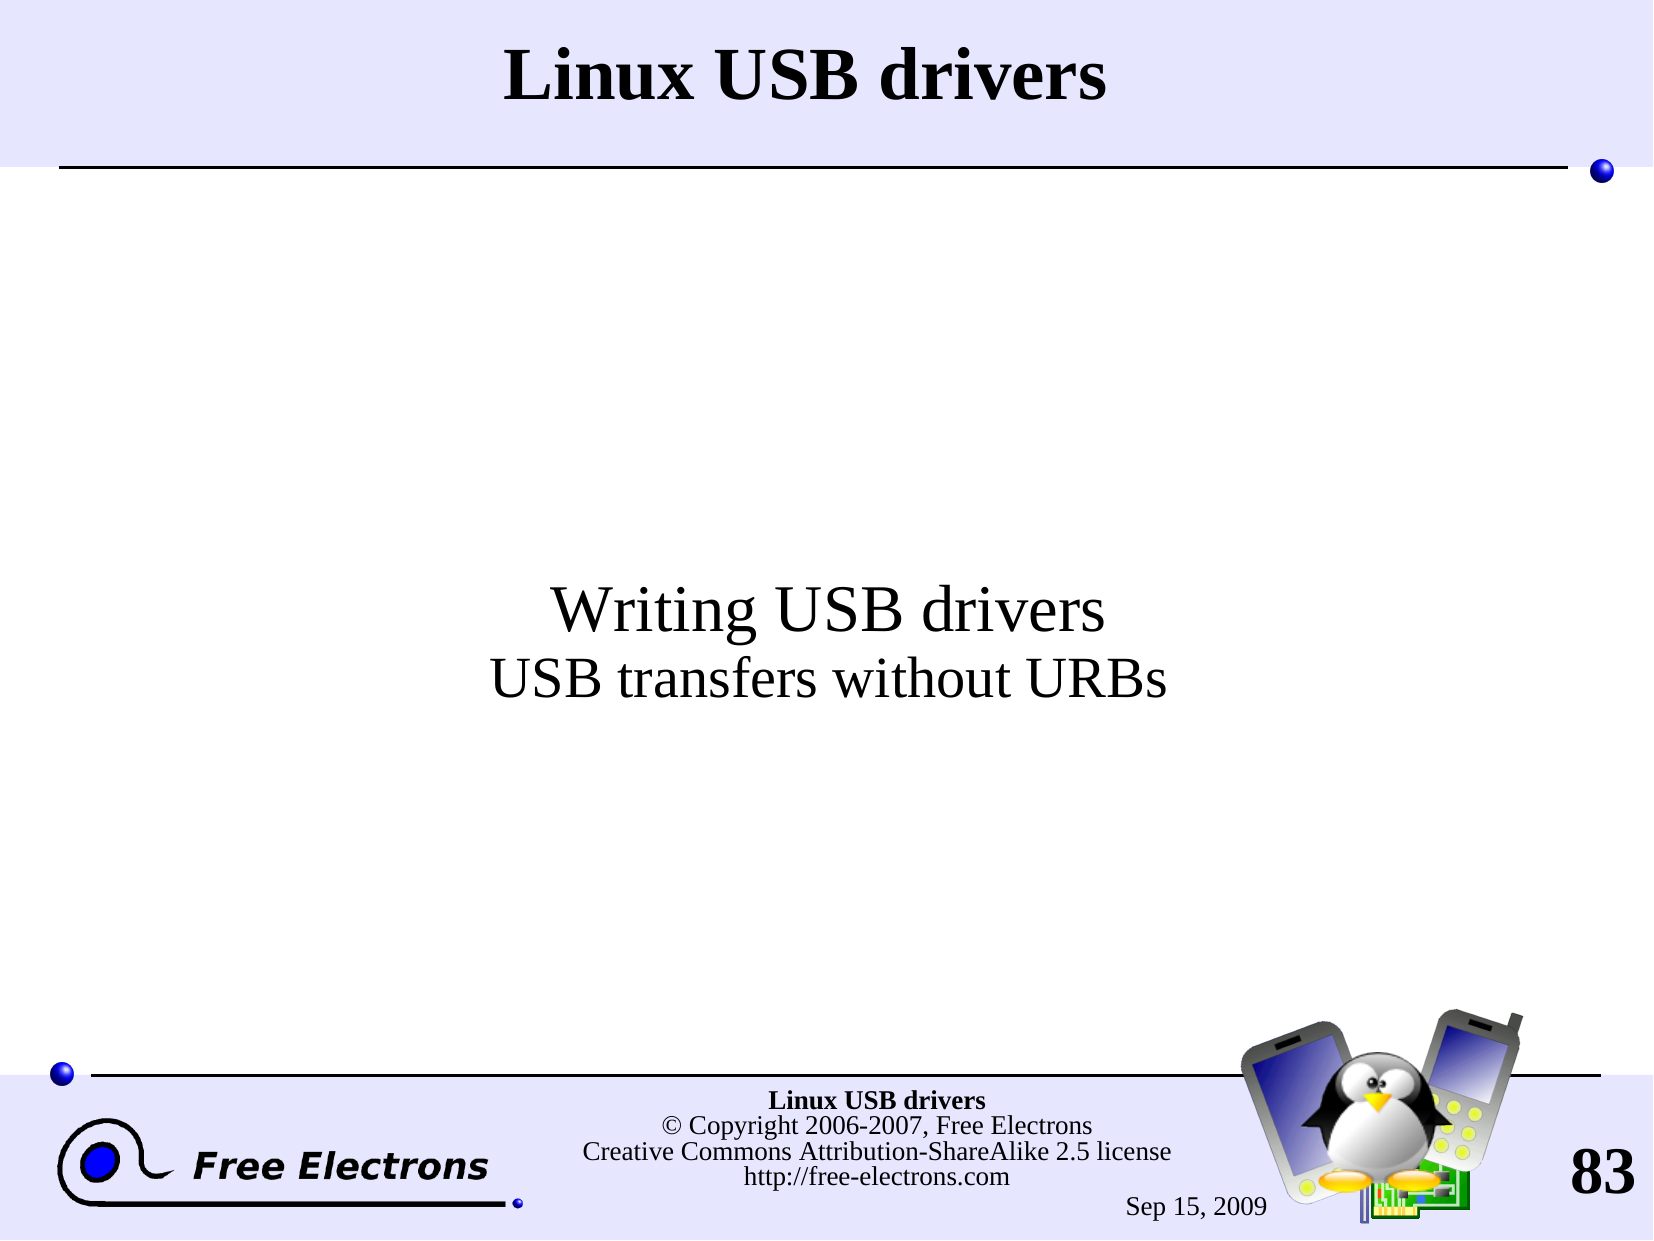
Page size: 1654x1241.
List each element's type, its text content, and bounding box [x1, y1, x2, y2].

subtitle Writing USB drivers USB transfers without URBs [105, 216, 1518, 1066]
title Linux USB drivers [60, 25, 1551, 124]
picture [50, 1107, 527, 1216]
picture [1230, 1007, 1538, 1241]
